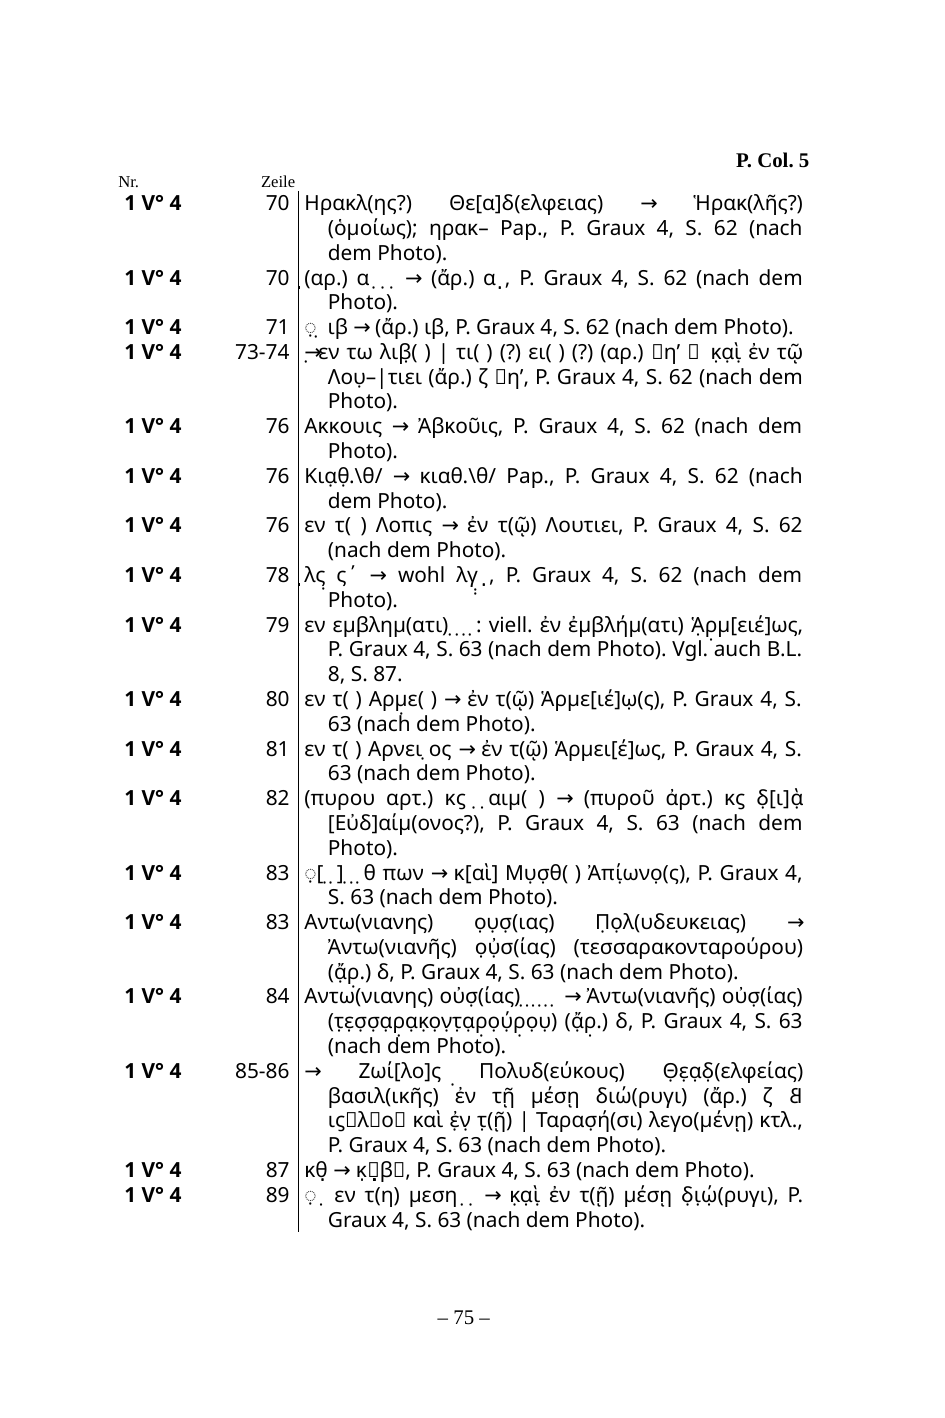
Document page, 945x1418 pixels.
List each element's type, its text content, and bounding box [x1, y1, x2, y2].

table_cell 1 V° 4 [118, 315, 207, 339]
table_cell 87 [207, 1158, 298, 1182]
table_cell 1 V° 4 [118, 910, 207, 984]
table_cell 1 V° 4 [118, 513, 207, 563]
table_cell (αρ.) α ̣ ̣ ̣ → (ἄρ.) α ̣, P. Graux 4, S. 62 (nach dem Photo). [299, 265, 809, 315]
table_cell 1 V° 4 [118, 191, 207, 265]
table_cell 1 V° 4 [118, 563, 207, 612]
table_cell Κια̣θ̣.\θ/ → κιαθ.\θ/ Pap., P. Graux 4, S. 62 (nach dem Photo). [299, 464, 809, 513]
table_cell ̣ ̣ εν τ(η) μεση ̣ ̣ → κ̣α̣ὶ̣ ἐν τ(ῇ) μέσῃ δ̣ι̣ώ̣(ρυγι), P. Graux 4, S. 63 (nach dem Photo). [299, 1183, 809, 1232]
table_cell εν εμβλημ(ατι) ̣ ̣ ̣ ̣: viell. ἐν ἐμβλήμ(ατι) Ἁ̣ρ̣μ[ειέ]ως, P. Graux 4, S. 63 (nach dem Photo). Vgl. auch B.L. 8, S. 87. [299, 612, 809, 687]
table_cell ̣[ ̣ ̣] ̣ ̣ ̣θ πων → κ[αὶ] Μυ̣σ̣θ( ) Ἀπί̣ωνο̣(ς), P. Graux 4, S. 63 (nach dem Photo). [299, 860, 809, 910]
table_cell 83 [207, 860, 298, 910]
table_cell 1 V° 4 [118, 984, 207, 1058]
table_cell (πυρου αρτ.) κϛ ̣ ̣αιμ( ) → (πυροῦ ἀρτ.) κϛ δ̣[ι]ὰ̣ [Εὐδ]αίμ(ονος?), P. Graux 4, S. 63 (nach dem Photo). [299, 786, 809, 860]
table_cell 82 [207, 786, 298, 860]
table_cell 1 V° 4 [118, 612, 207, 687]
table_cell 84 [207, 984, 298, 1058]
table_cell 1 V° 4 [118, 1183, 207, 1232]
table_cell 73-74 [207, 340, 298, 414]
table_cell 1 V° 4 [118, 414, 207, 463]
table_cell 76 [207, 414, 298, 463]
table_cell 1 V° 4 [118, 1059, 207, 1158]
table_cell 76 [207, 513, 298, 563]
table_cell 1 V° 4 [118, 1158, 207, 1182]
table_cell 1 V° 4 [118, 464, 207, 513]
table_cell 1 V° 4 [118, 786, 207, 860]
table_cell 1 V° 4 [118, 340, 207, 414]
table_cell  ̣ εν τω λιβ̣( ) | τι( ) (?) ει( ) (?) (αρ.) η’ → κ̣α̣ὶ̣ ἐν τῷ Λου̣–|τιει (ἄρ.) ζ η’, P. Graux 4, S. 62 (nach dem Photo). [299, 340, 809, 414]
table_cell 76 [207, 464, 298, 513]
table_cell 1 V° 4 [118, 687, 207, 736]
table_cell 81 [207, 736, 298, 786]
table_cell κθ̣ → κβ, P. Graux 4, S. 63 (nach dem Photo). [299, 1158, 809, 1182]
table_cell 71 [207, 315, 298, 339]
table_cell 83 [207, 910, 298, 984]
table_cell λς̣ ς´ → wohl λγ̣̣ ̣, P. Graux 4, S. 62 (nach dem Photo). [299, 563, 809, 612]
table_cell 1 V° 4 [118, 736, 207, 786]
table_cell 1 V° 4 [118, 860, 207, 910]
table_cell εν τ( ) Αρνει ̣ος → ἐν τ(ῷ) Ἁρμει[έ]ως, P. Graux 4, S. 63 (nach dem Photo). [299, 736, 809, 786]
table_cell εν τ( ) Λοπις → ἐν τ(ῷ) Λουτιει, P. Graux 4, S. 62 (nach dem Photo). [299, 513, 809, 563]
table_cell 85-86 [207, 1059, 298, 1158]
table_cell εν τ( ) Αρμ̣ε( ) → ἐν τ(ῷ) Ἁρμε[ιέ]ω̣(ς), P. Graux 4, S. 63 (nach dem Photo). [299, 687, 809, 736]
table_cell Αντω(νιανης) οὐσ̣(ίας) ̣ ̣ ̣ ̣ ̣ ̣ → Ἀντω(νιανῆς) οὐσ̣(ίας) (τ̣ε̣σ̣σ̣α̣ρ̣α̣κ̣ο̣ν̣τ̣α̣ρ̣ο̣ύ̣ρ̣ο̣υ̣) (ἄ̣ρ̣.) δ, P. Graux 4, S. 63 (nach dem Photo). [299, 984, 809, 1058]
table_cell 80 [207, 687, 298, 736]
table_cell Ακκουις → Ἀβκοῦις, P. Graux 4, S. 62 (nach dem Photo). [299, 414, 809, 463]
table_cell 78 [207, 563, 298, 612]
table_cell 1 V° 4 [118, 265, 207, 315]
table_cell Αντω(νιανης) ο̣υ̣σ̣(ιας) Π̣ο̣λ(υδευκειας) → Ἀντω(νιανῆς) ο̣ὐ̣σ(ίας) (τεσσαρακονταρούρου) (ἄ̣ρ̣.) δ, P. Graux 4, S. 63 (nach dem Photo). [299, 910, 809, 984]
table_cell Ηρακλ(ης?) Θε[α]δ(ελφειας) → Ἡρακ(λῆς?) (ὁμοίως); ηρακ– Pap., P. Graux 4, S. 62 (nach dem Photo). [299, 191, 809, 265]
table_cell 79 [207, 612, 298, 687]
table_cell ̣ ̣ ιβ → (ἄρ.) ιβ, P. Graux 4, S. 62 (nach dem Photo). [299, 315, 809, 339]
table_cell 89 [207, 1183, 298, 1232]
table_cell 70 [207, 265, 298, 315]
table_cell → Ζωί[λο]ς̣ Πολυδ(εύκους) Θ̣ε̣α̣δ̣(ελφείας) βασιλ(ικῆς) ἐν τῇ μέσῃ διώ(ρυγι) (ἄρ.) ζ 𐅸 ιϛλο καὶ ἐ̣ν̣ τ̣(ῇ) | Ταρασ̣ή(σι) λεγο(μένῃ) κτλ., P. Graux 4, S. 63 (nach dem Photo). [299, 1059, 809, 1158]
table_cell 70 [207, 191, 298, 265]
